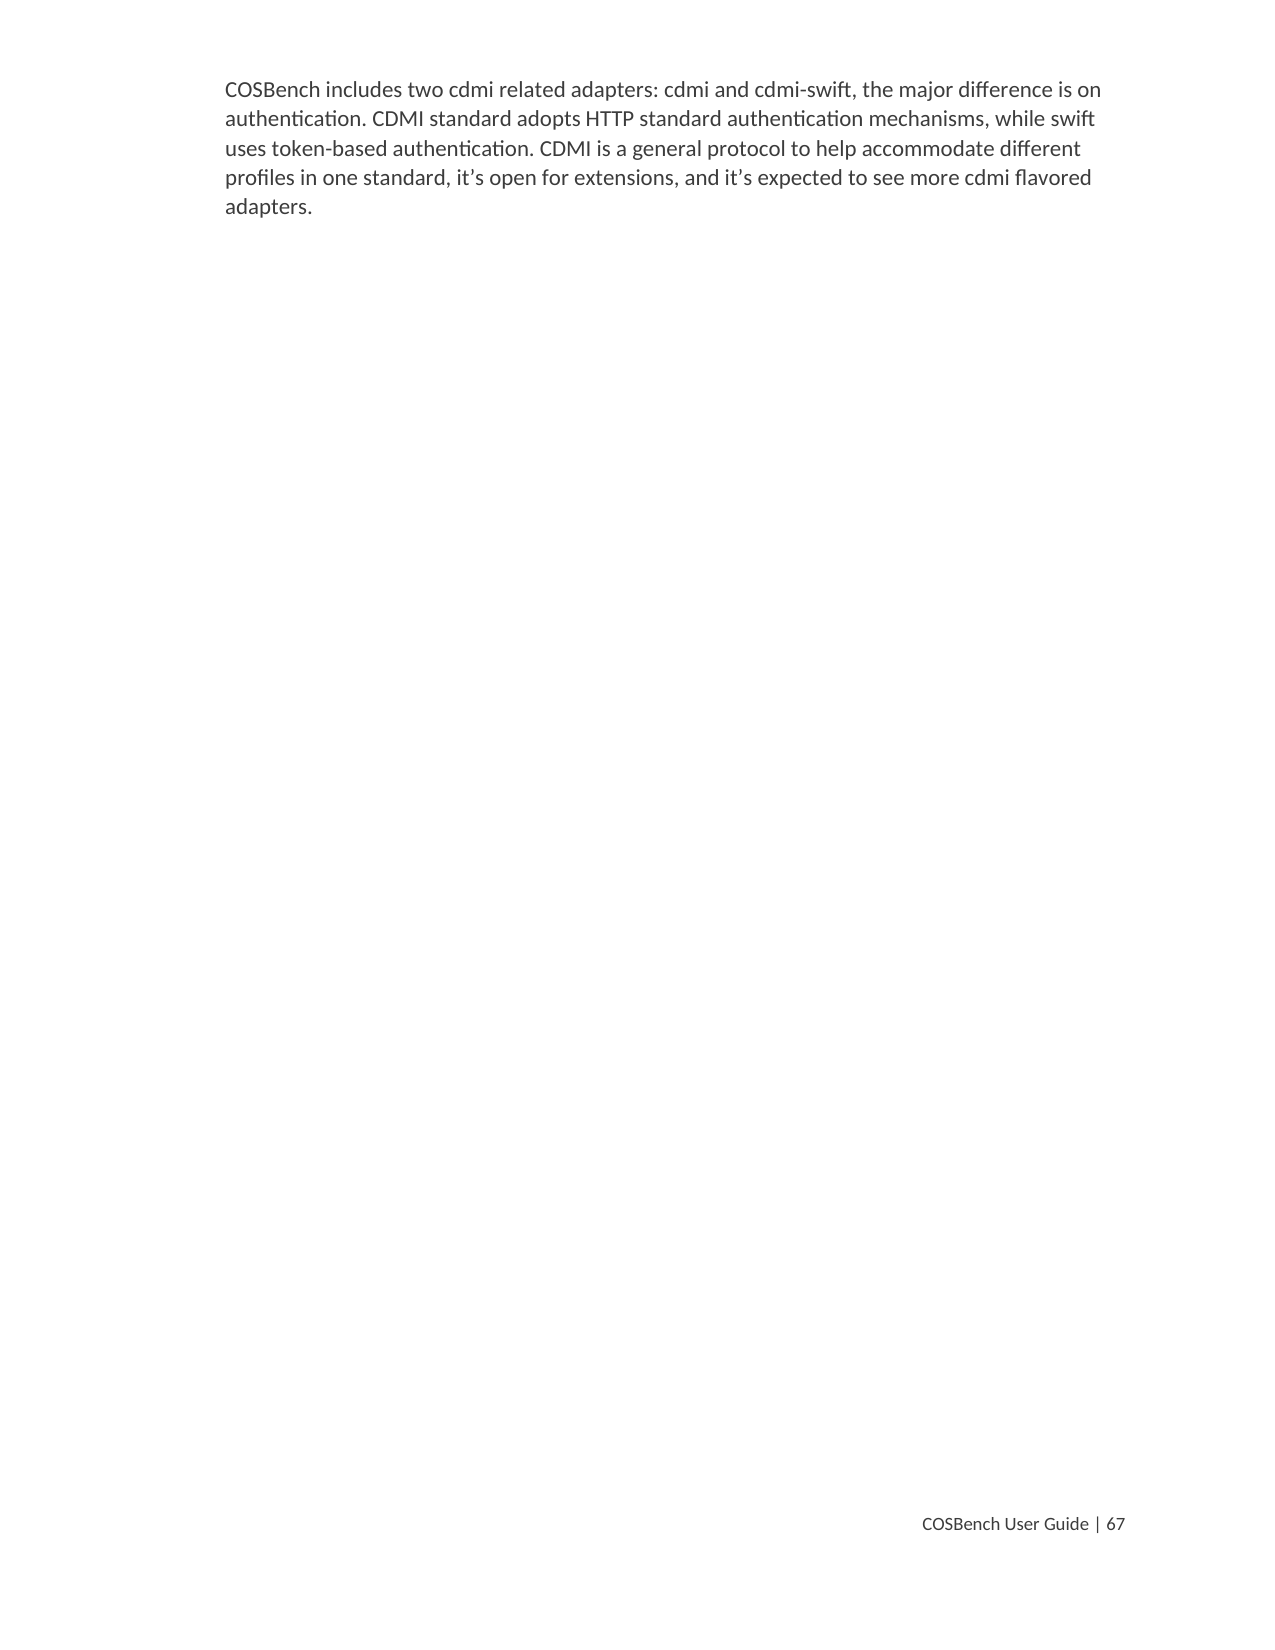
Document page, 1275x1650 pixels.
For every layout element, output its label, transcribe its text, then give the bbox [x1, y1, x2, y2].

text COSBench includes two cdmi related adapters: cdmi and cdmi-swift, the major difference is on authentication. CDMI standard adopts HTTP standard authentication mechanisms, while swift uses token-based authentication. CDMI is a general protocol to help accommodate different profiles in one standard, it’s open for extensions, and it’s expected to see more cdmi flavored adapters. [225, 75, 1125, 221]
